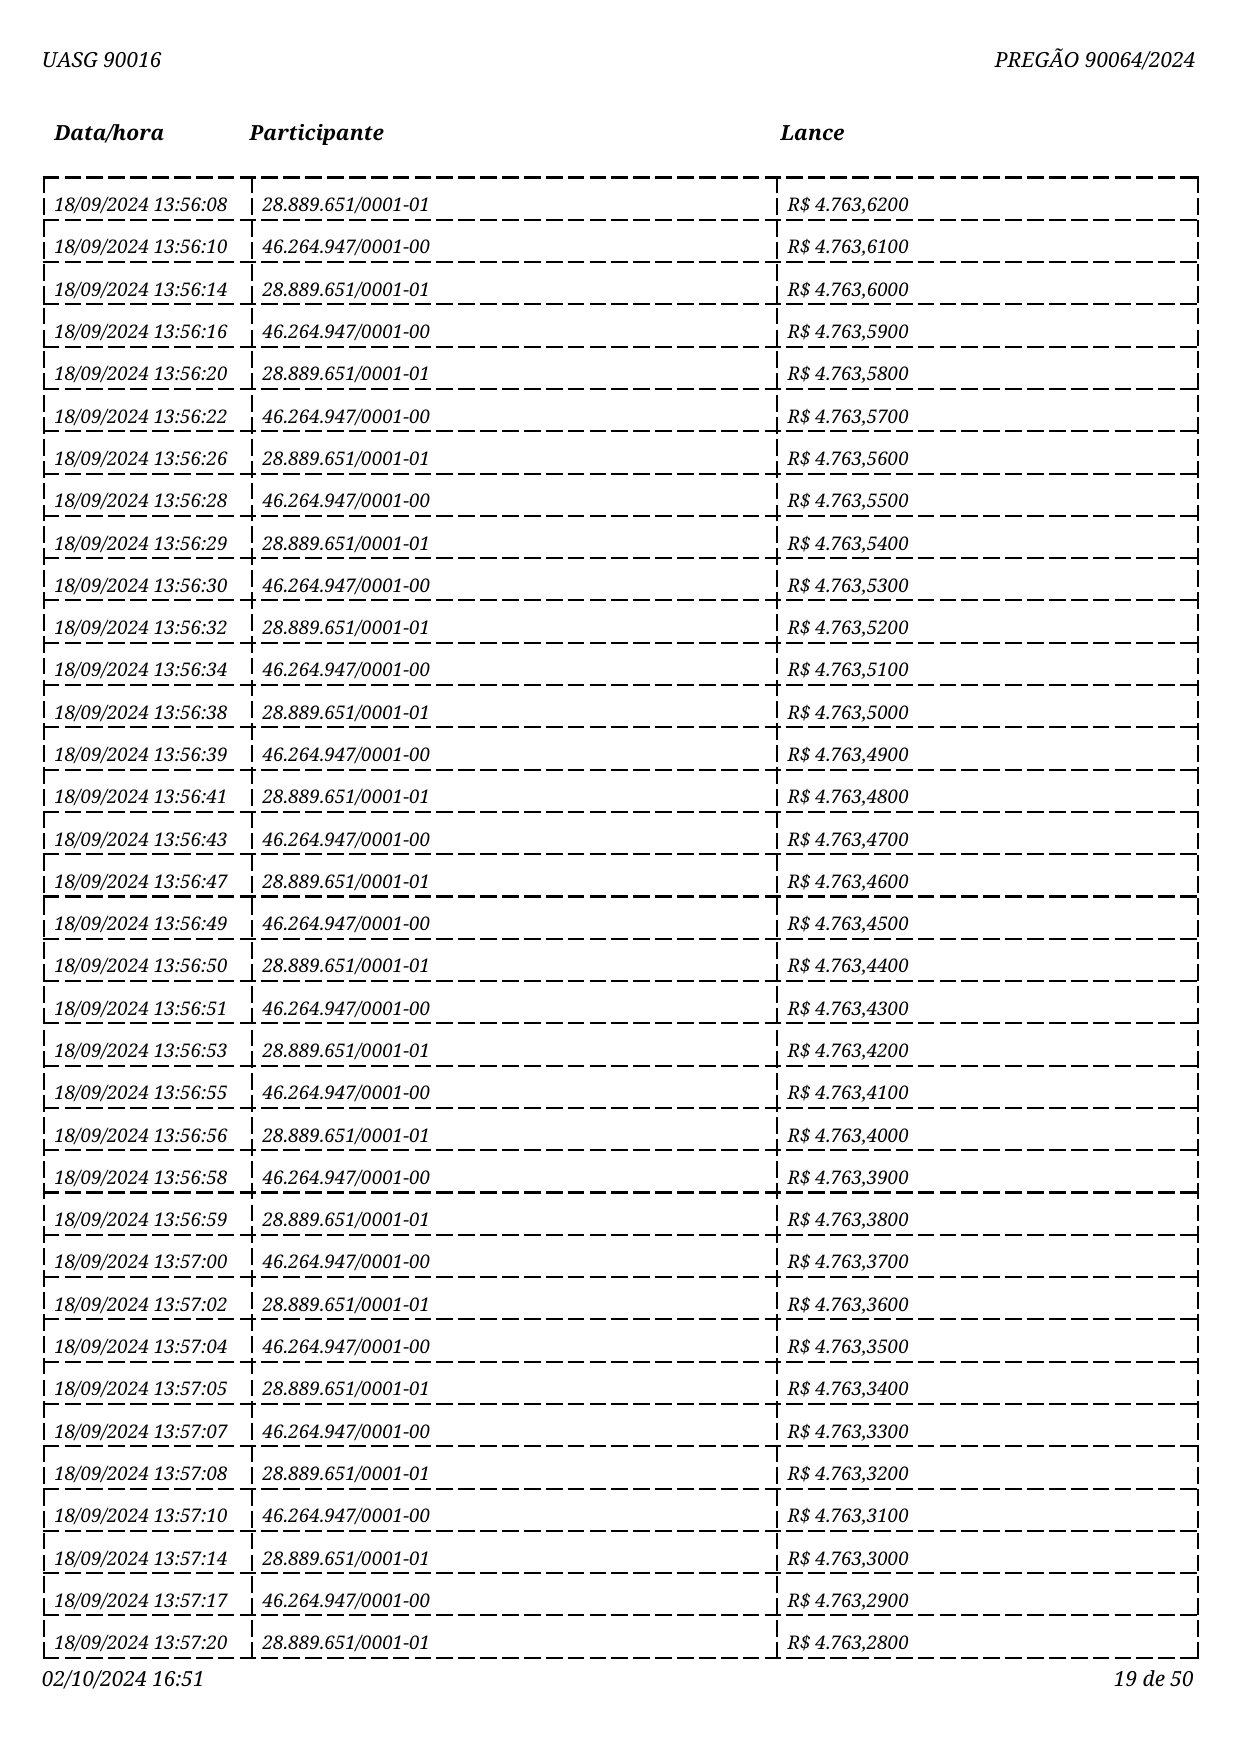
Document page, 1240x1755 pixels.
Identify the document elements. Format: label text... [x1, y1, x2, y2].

table_cell 18/09/2024 13:56:39 [44, 726, 252, 768]
table_cell 46.264.947/0001-00 [252, 1234, 777, 1276]
table_cell 28.889.651/0001-01 [252, 938, 777, 980]
table_cell R$ 4.763,4700 [777, 811, 1198, 853]
table_cell 18/09/2024 13:56:55 [44, 1065, 252, 1107]
table_cell 28.889.651/0001-01 [252, 515, 777, 557]
table_cell 18/09/2024 13:57:07 [44, 1403, 252, 1445]
table_cell R$ 4.763,4000 [777, 1107, 1198, 1149]
table_cell 28.889.651/0001-01 [252, 599, 777, 642]
table_cell 18/09/2024 13:56:20 [44, 346, 252, 388]
table_cell R$ 4.763,4400 [777, 938, 1198, 980]
table_cell 46.264.947/0001-00 [252, 1488, 777, 1530]
table_cell 28.889.651/0001-01 [252, 684, 777, 726]
table_cell 28.889.651/0001-01 [252, 853, 777, 895]
table_cell R$ 4.763,4800 [777, 769, 1198, 811]
table_cell R$ 4.763,4300 [777, 980, 1198, 1022]
table_cell R$ 4.763,2900 [777, 1572, 1198, 1614]
table_cell 46.264.947/0001-00 [252, 388, 777, 430]
table_cell R$ 4.763,3100 [777, 1488, 1198, 1530]
table_cell 18/09/2024 13:57:00 [44, 1234, 252, 1276]
table_cell 28.889.651/0001-01 [252, 430, 777, 472]
table_cell 18/09/2024 13:56:49 [44, 895, 252, 938]
table_header R$ 4.763,6200 [777, 176, 1198, 219]
table_cell R$ 4.763,3700 [777, 1234, 1198, 1276]
table_cell R$ 4.763,3600 [777, 1276, 1198, 1318]
table_cell R$ 4.763,6000 [777, 261, 1198, 303]
table_cell R$ 4.763,3200 [777, 1445, 1198, 1487]
table_cell 46.264.947/0001-00 [252, 642, 777, 684]
table_cell 18/09/2024 13:56:10 [44, 219, 252, 261]
table_cell 18/09/2024 13:56:38 [44, 684, 252, 726]
table_cell R$ 4.763,3300 [777, 1403, 1198, 1445]
table_cell R$ 4.763,6100 [777, 219, 1198, 261]
table_cell R$ 4.763,4900 [777, 726, 1198, 768]
table_cell 18/09/2024 13:56:59 [44, 1191, 252, 1234]
table_cell R$ 4.763,3900 [777, 1149, 1198, 1191]
table_cell 18/09/2024 13:56:56 [44, 1107, 252, 1149]
table_cell 46.264.947/0001-00 [252, 557, 777, 599]
table_cell 18/09/2024 13:56:29 [44, 515, 252, 557]
table_cell 46.264.947/0001-00 [252, 811, 777, 853]
table_cell 18/09/2024 13:57:17 [44, 1572, 252, 1614]
table_cell R$ 4.763,5300 [777, 557, 1198, 599]
table_cell 28.889.651/0001-01 [252, 769, 777, 811]
table_cell 46.264.947/0001-00 [252, 303, 777, 346]
table_cell 46.264.947/0001-00 [252, 1318, 777, 1361]
table_cell 28.889.651/0001-01 [252, 1022, 777, 1064]
table_cell R$ 4.763,3000 [777, 1530, 1198, 1572]
table_cell 18/09/2024 13:57:14 [44, 1530, 252, 1572]
table_cell 18/09/2024 13:57:02 [44, 1276, 252, 1318]
table_cell 18/09/2024 13:56:58 [44, 1149, 252, 1191]
table_cell 28.889.651/0001-01 [252, 1445, 777, 1487]
table_cell 46.264.947/0001-00 [252, 1149, 777, 1191]
table_cell 18/09/2024 13:56:43 [44, 811, 252, 853]
table_cell 18/09/2024 13:57:20 [44, 1614, 252, 1657]
table_cell R$ 4.763,5800 [777, 346, 1198, 388]
table_cell R$ 4.763,5400 [777, 515, 1198, 557]
table_cell 18/09/2024 13:56:50 [44, 938, 252, 980]
table_cell 18/09/2024 13:57:08 [44, 1445, 252, 1487]
table_cell 28.889.651/0001-01 [252, 346, 777, 388]
table_cell 46.264.947/0001-00 [252, 473, 777, 515]
table_cell R$ 4.763,3800 [777, 1191, 1198, 1234]
table_cell 46.264.947/0001-00 [252, 1065, 777, 1107]
table_header 18/09/2024 13:56:08 [44, 176, 252, 219]
table_cell 18/09/2024 13:56:41 [44, 769, 252, 811]
table_cell 18/09/2024 13:57:10 [44, 1488, 252, 1530]
table_cell R$ 4.763,5200 [777, 599, 1198, 642]
table_cell 18/09/2024 13:56:51 [44, 980, 252, 1022]
table_cell 18/09/2024 13:57:04 [44, 1318, 252, 1361]
table_cell 18/09/2024 13:56:30 [44, 557, 252, 599]
table_cell 18/09/2024 13:57:05 [44, 1361, 252, 1403]
table_cell 46.264.947/0001-00 [252, 895, 777, 938]
table_cell R$ 4.763,4500 [777, 895, 1198, 938]
table_cell 28.889.651/0001-01 [252, 261, 777, 303]
table_cell 28.889.651/0001-01 [252, 1276, 777, 1318]
table_cell 28.889.651/0001-01 [252, 1530, 777, 1572]
table_cell 18/09/2024 13:56:26 [44, 430, 252, 472]
table_cell 18/09/2024 13:56:53 [44, 1022, 252, 1064]
table_cell 18/09/2024 13:56:34 [44, 642, 252, 684]
table_cell R$ 4.763,2800 [777, 1614, 1198, 1657]
table_cell R$ 4.763,5700 [777, 388, 1198, 430]
table_cell 18/09/2024 13:56:16 [44, 303, 252, 346]
table_cell R$ 4.763,4200 [777, 1022, 1198, 1064]
table_cell 18/09/2024 13:56:22 [44, 388, 252, 430]
table_cell R$ 4.763,5500 [777, 473, 1198, 515]
table_cell 46.264.947/0001-00 [252, 726, 777, 768]
table_cell 18/09/2024 13:56:47 [44, 853, 252, 895]
table_cell R$ 4.763,3500 [777, 1318, 1198, 1361]
table_cell 46.264.947/0001-00 [252, 1403, 777, 1445]
table_cell R$ 4.763,4600 [777, 853, 1198, 895]
table_cell R$ 4.763,5100 [777, 642, 1198, 684]
table_cell R$ 4.763,5000 [777, 684, 1198, 726]
table_cell 46.264.947/0001-00 [252, 219, 777, 261]
table_header 28.889.651/0001-01 [252, 176, 777, 219]
table_cell 28.889.651/0001-01 [252, 1361, 777, 1403]
table_cell 28.889.651/0001-01 [252, 1191, 777, 1234]
table_cell 18/09/2024 13:56:32 [44, 599, 252, 642]
table_cell 28.889.651/0001-01 [252, 1614, 777, 1657]
table_cell R$ 4.763,3400 [777, 1361, 1198, 1403]
table_cell 46.264.947/0001-00 [252, 980, 777, 1022]
table_cell 28.889.651/0001-01 [252, 1107, 777, 1149]
table_cell R$ 4.763,5600 [777, 430, 1198, 472]
table_cell 46.264.947/0001-00 [252, 1572, 777, 1614]
table_cell R$ 4.763,5900 [777, 303, 1198, 346]
table_cell 18/09/2024 13:56:28 [44, 473, 252, 515]
table_cell R$ 4.763,4100 [777, 1065, 1198, 1107]
table_cell 18/09/2024 13:56:14 [44, 261, 252, 303]
